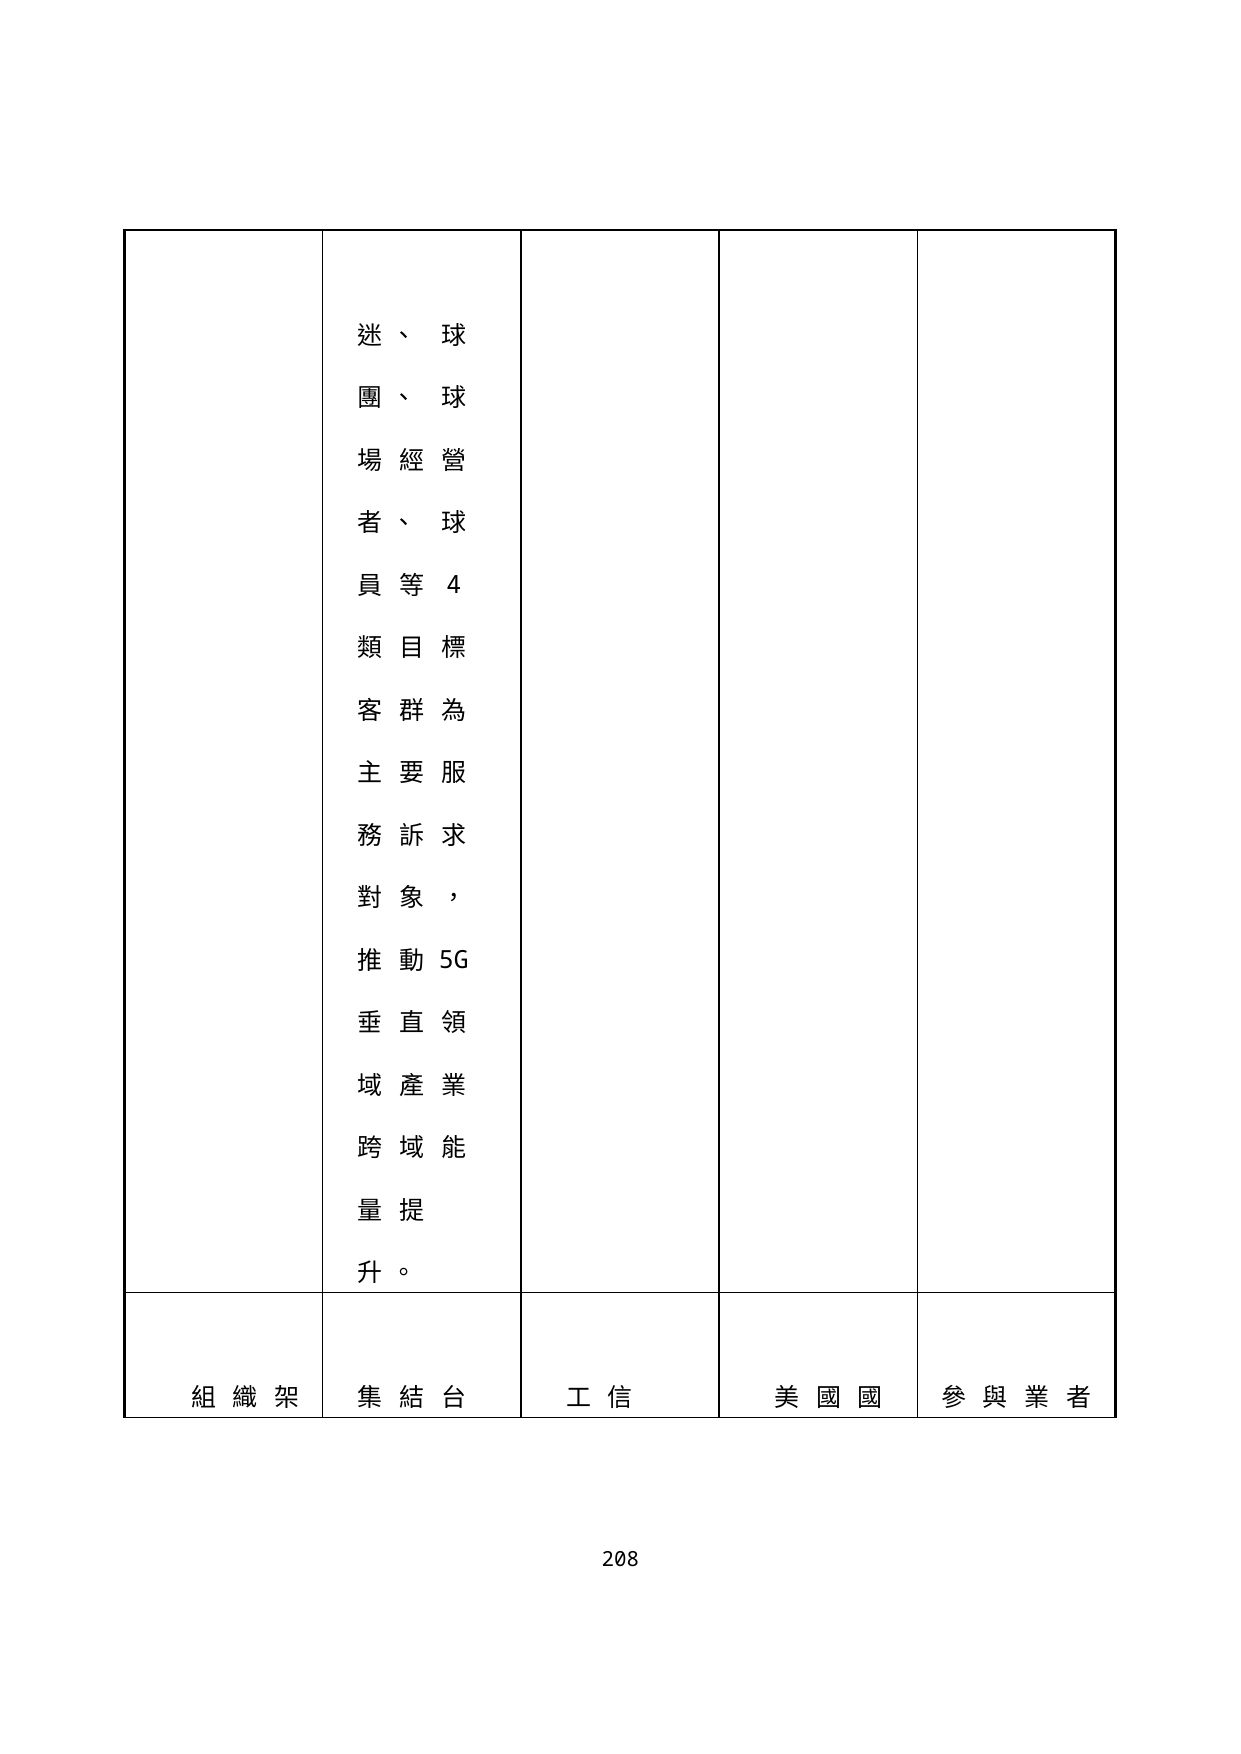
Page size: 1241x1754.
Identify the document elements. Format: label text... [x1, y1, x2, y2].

table_cell 參與業者 [918, 1293, 1114, 1417]
table_cell [522, 231, 718, 1292]
table_cell 工信 [522, 1293, 718, 1417]
table_cell [720, 231, 917, 1292]
table_cell 迷、球團、球場經營者、球員等4類目標客群為主要服務訴求對象，推動5G垂直領域產業跨域能量提升。 [323, 231, 520, 1292]
table_cell [126, 231, 322, 1292]
table_cell 集結台 [323, 1293, 520, 1417]
table_cell [918, 231, 1114, 1292]
table_cell 美國國 [720, 1293, 917, 1417]
table_cell 組織架 [126, 1293, 322, 1417]
